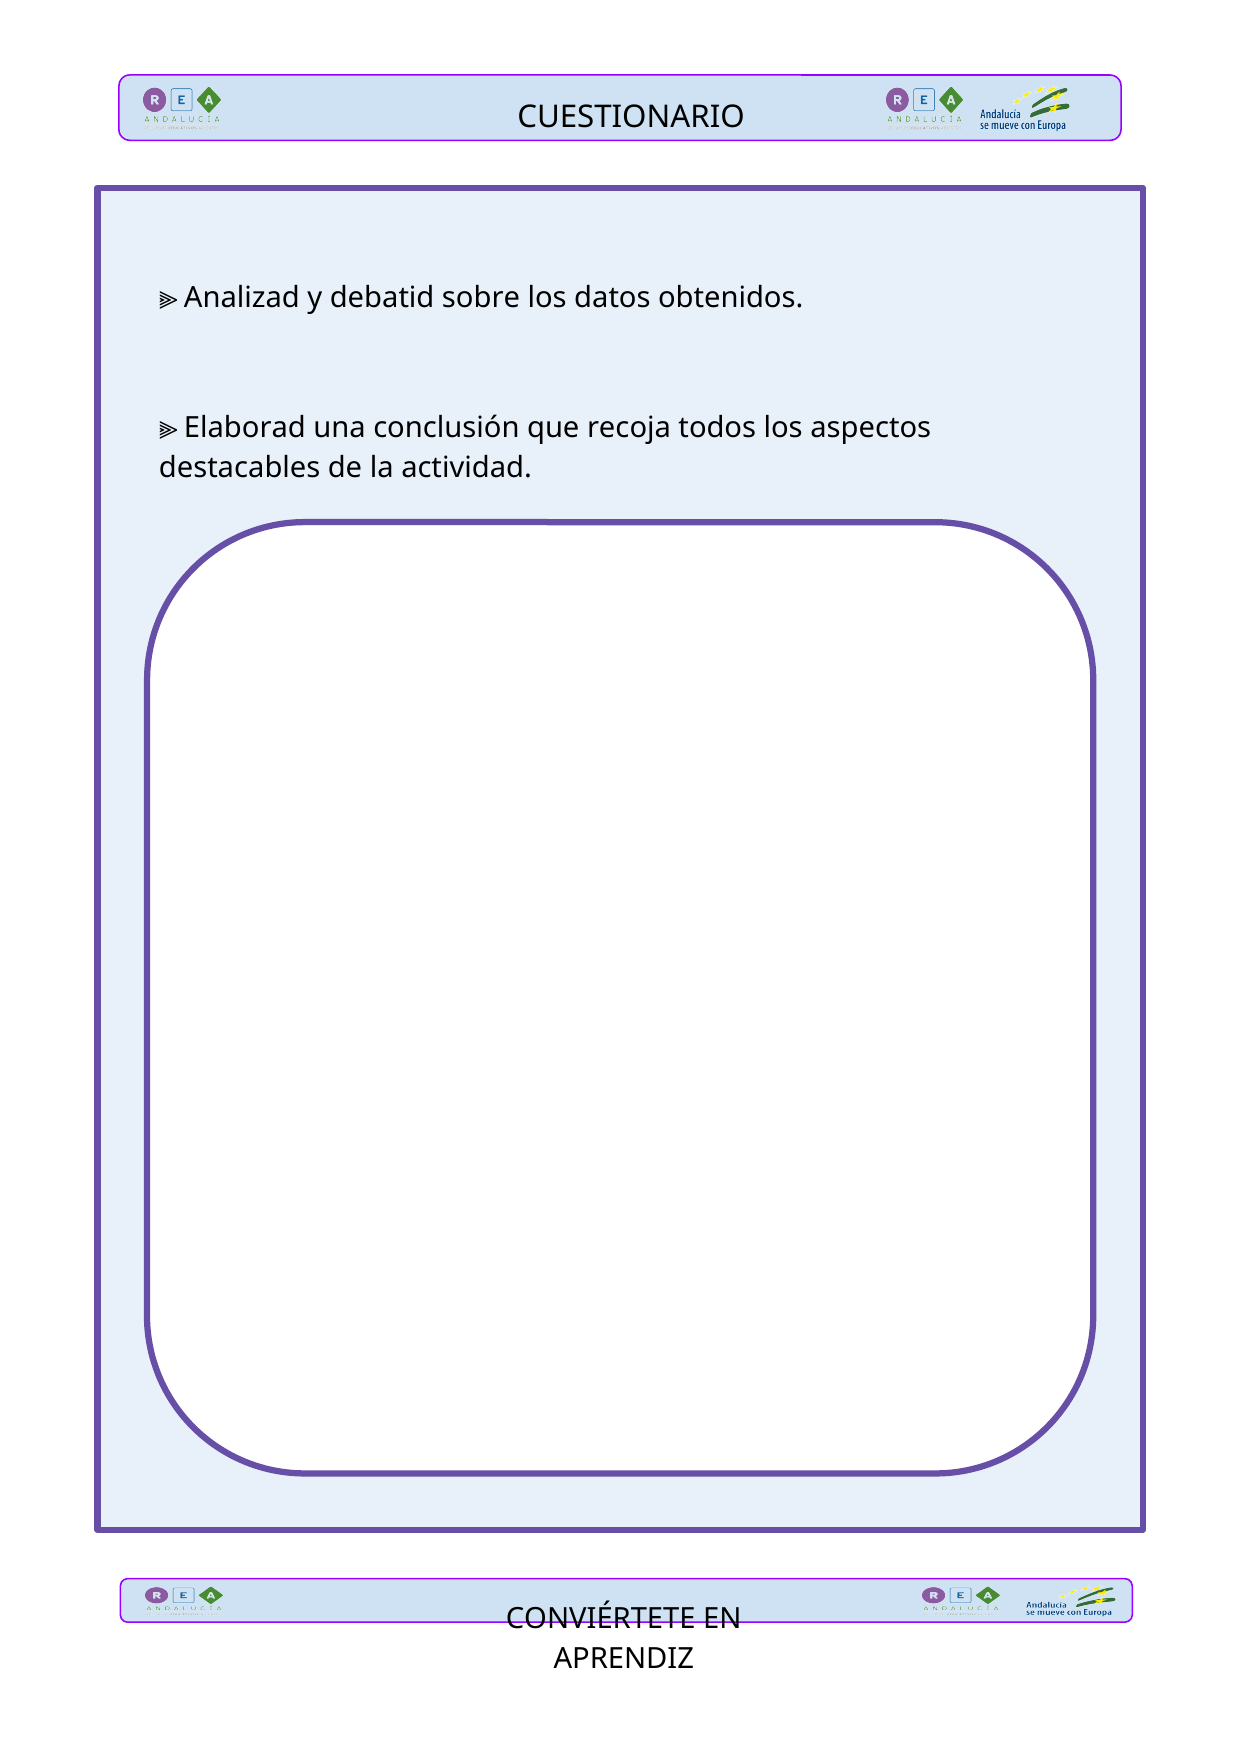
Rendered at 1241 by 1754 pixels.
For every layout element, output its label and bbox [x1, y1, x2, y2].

picture [143, 1584, 224, 1617]
picture [978, 83, 1070, 132]
picture [1024, 1584, 1116, 1617]
picture [141, 83, 222, 132]
picture [920, 1584, 1001, 1617]
picture [884, 83, 964, 132]
